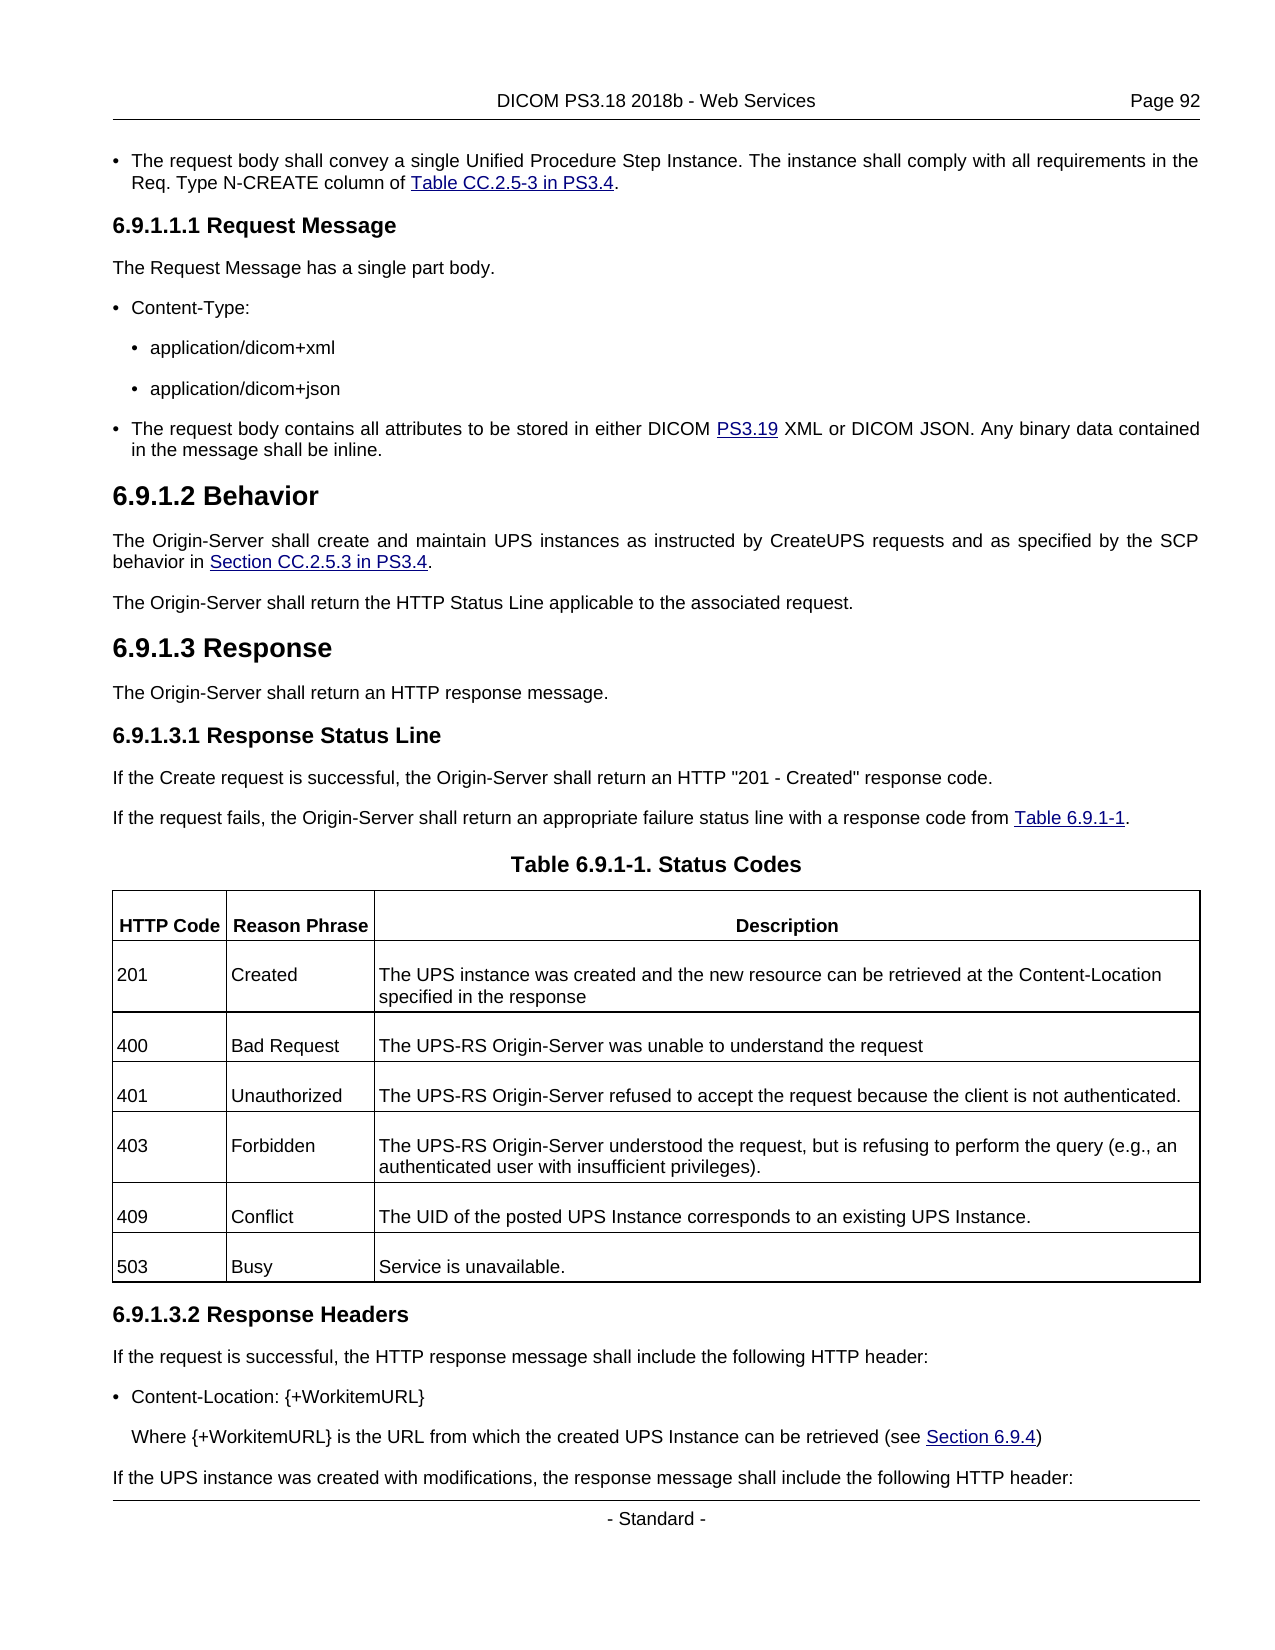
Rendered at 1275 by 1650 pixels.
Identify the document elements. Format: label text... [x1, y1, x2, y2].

table_cell Conflict [227, 1183, 374, 1232]
text 6.9.1.1.1 Request Message [112, 212, 1200, 238]
table_cell Busy [227, 1233, 374, 1281]
table_cell The UPS instance was created and the new resource can be retrieved at the Content-Location specified in the response [375, 941, 1199, 1011]
list Content-Location: {+WorkitemURL} [112, 1386, 1200, 1408]
table_header HTTP Code [113, 891, 226, 940]
table_cell Service is unavailable. [375, 1233, 1199, 1281]
table_cell The UPS-RS Origin-Server refused to accept the request because the client is not authenticated. [375, 1062, 1199, 1111]
table_cell The UPS-RS Origin-Server was unable to understand the request [375, 1013, 1199, 1061]
table_cell 503 [113, 1233, 226, 1281]
text 6.9.1.3.1 Response Status Line [112, 722, 1200, 748]
table_cell Bad Request [227, 1013, 374, 1061]
text Table 6.9.1-1. Status Codes [112, 851, 1200, 877]
text 6.9.1.3 Response [112, 632, 1200, 663]
table_header Reason Phrase [227, 891, 374, 940]
table_cell Created [227, 941, 374, 1011]
table_cell 201 [113, 941, 226, 1011]
table_header Description [375, 891, 1199, 940]
table_cell 403 [113, 1112, 226, 1182]
text If the UPS instance was created with modifications, the response message shall include the following HTTP header: [112, 1467, 1200, 1488]
table_cell 409 [113, 1183, 226, 1232]
text 6.9.1.3.2 Response Headers [112, 1301, 1200, 1327]
list Content-Type: [112, 297, 1200, 318]
text The Request Message has a single part body. [112, 256, 1200, 278]
text 6.9.1.2 Behavior [112, 479, 1200, 511]
table_cell 400 [113, 1013, 226, 1061]
list Where {+WorkitemURL} is the URL from which the created UPS Instance can be retrieved (see Section 6.9.4) [112, 1426, 1200, 1448]
table_cell The UPS-RS Origin-Server understood the request, but is refusing to perform the query (e.g., an authenticated user with insufficient privileges). [375, 1112, 1199, 1182]
table_cell The UID of the posted UPS Instance corresponds to an existing UPS Instance. [375, 1183, 1199, 1232]
list application/dicom+xml [131, 337, 1200, 359]
text If the request fails, the Origin-Server shall return an appropriate failure status line with a response code from Table 6.9.1-1. [112, 807, 1200, 828]
table_cell Unauthorized [227, 1062, 374, 1111]
text The Origin-Server shall create and maintain UPS instances as instructed by CreateUPS requests and as specified by the SCP behavior in Section CC.2.5.3 in PS3.4. [112, 529, 1200, 573]
text If the request is successful, the HTTP response message shall include the following HTTP header: [112, 1346, 1200, 1367]
text The Origin-Server shall return an HTTP response message. [112, 682, 1200, 703]
text The Origin-Server shall return the HTTP Status Line applicable to the associated request. [112, 591, 1200, 613]
list The request body contains all attributes to be stored in either DICOM PS3.19 XML or DICOM JSON. Any binary data contained in the message shall be inline. [112, 418, 1200, 461]
table_cell Forbidden [227, 1112, 374, 1182]
text If the Create request is successful, the Origin-Server shall return an HTTP "201 - Created" response code. [112, 767, 1200, 788]
list The request body shall convey a single Unified Procedure Step Instance. The instance shall comply with all requirements in the Req. Type N-CREATE column of Table CC.2.5-3 in PS3.4. [112, 150, 1200, 193]
table_cell 401 [113, 1062, 226, 1111]
list application/dicom+json [131, 377, 1200, 399]
